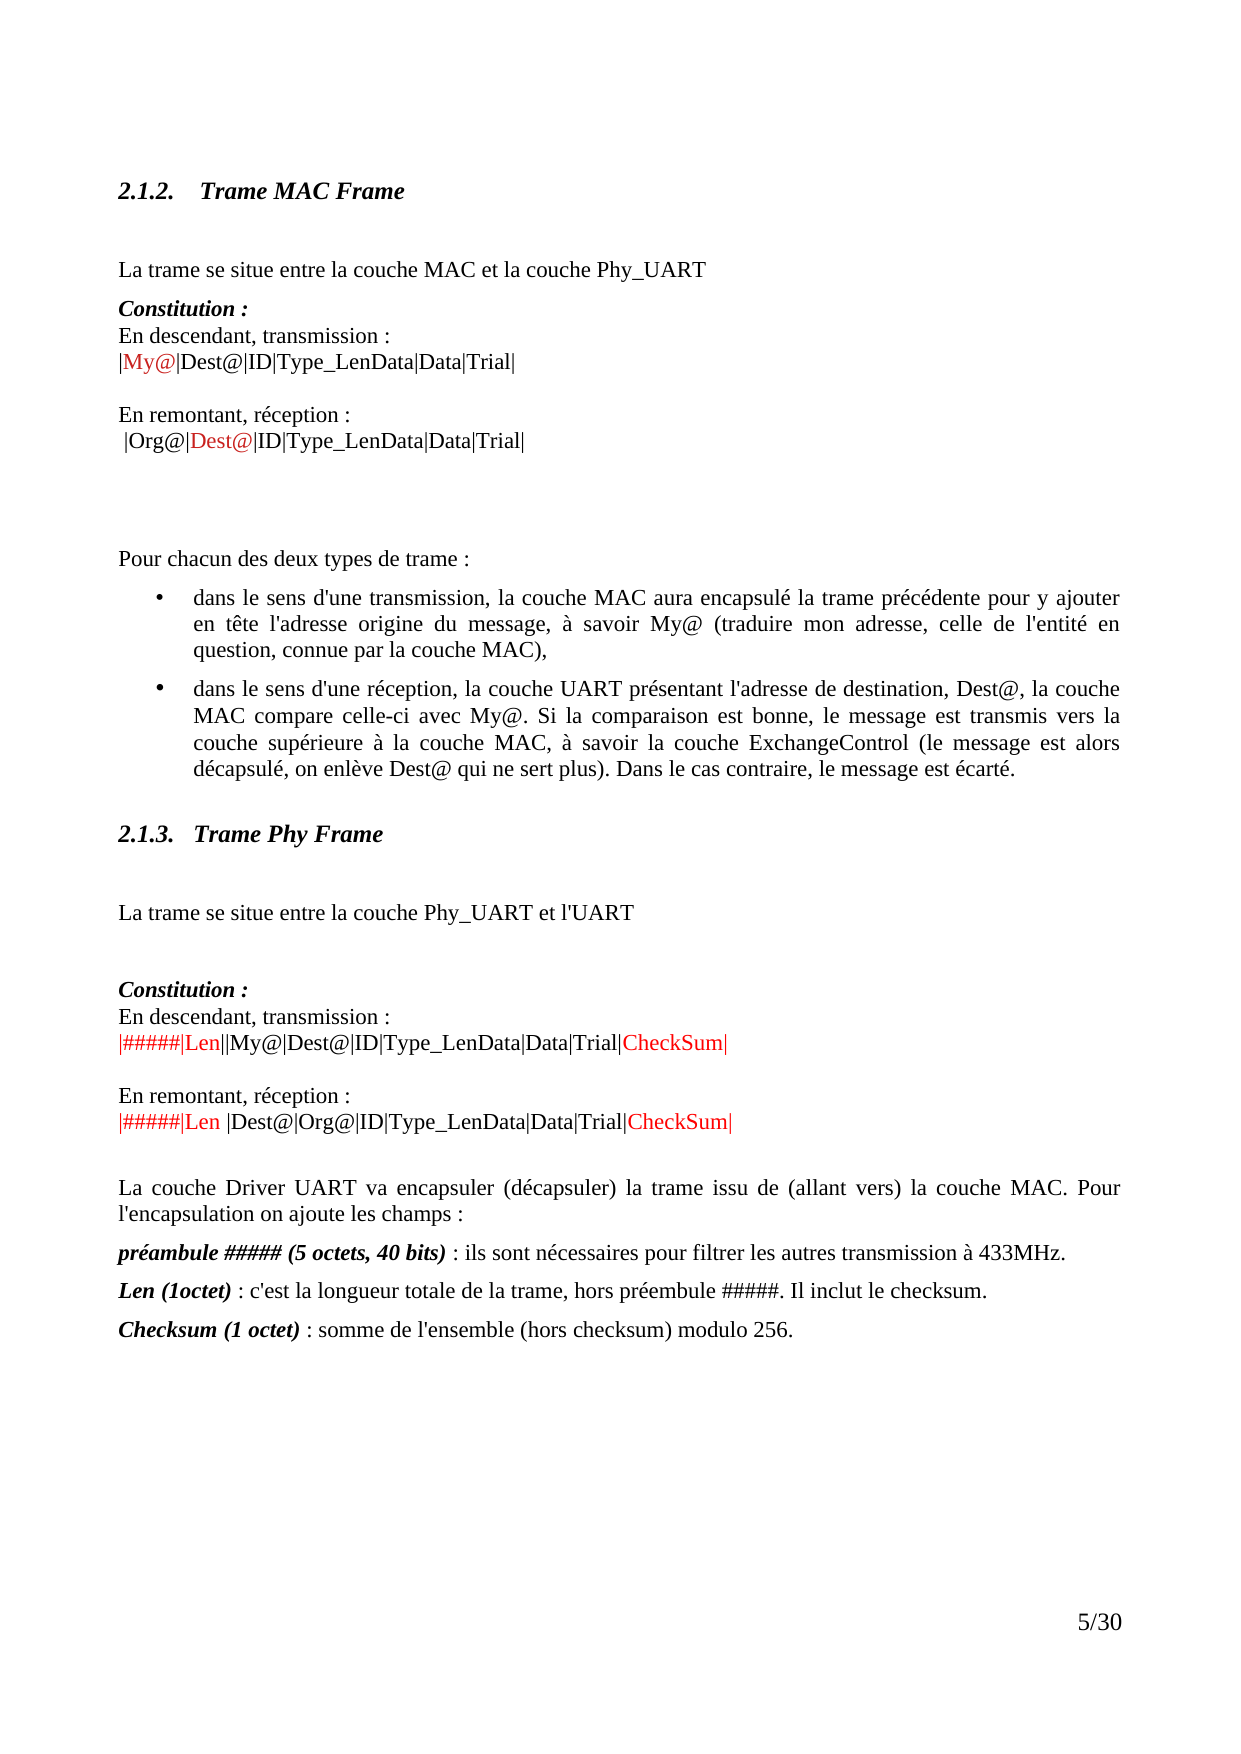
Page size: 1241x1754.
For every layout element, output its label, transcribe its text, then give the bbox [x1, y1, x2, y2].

text |Org@|Dest@|ID|Type_LenData|Data|Trial| [118, 427, 1122, 453]
text |My@|Dest@|ID|Type_LenData|Data|Trial| [118, 348, 1122, 374]
text En remontant, réception : [118, 1082, 1122, 1108]
text Len (1octet) : c'est la longueur totale de la trame, hors préembule #####. Il inclut le checksum. [118, 1278, 1122, 1304]
text |#####|Len |Dest@|Org@|ID|Type_LenData|Data|Trial|CheckSum| [118, 1108, 1122, 1135]
text La couche Driver UART va encapsuler (décapsuler) la trame issu de (allant vers) la couche MAC. Pour l'encapsulation on ajoute les champs : [118, 1173, 1122, 1226]
subtitle Trame Phy Frame [118, 819, 1122, 847]
text En descendant, transmission : [118, 1003, 1122, 1029]
text En remontant, réception : [118, 401, 1122, 427]
list dans le sens d'une transmission, la couche MAC aura encapsulé la trame précédente pour y ajouter en tête l'adresse origine du message, à savoir My@ (traduire mon adresse, celle de l'entité en question, connue par la couche MAC), [156, 584, 1122, 663]
text Checksum (1 octet) : somme de l'ensemble (hors checksum) modulo 256. [118, 1316, 1122, 1343]
text |#####|Len||My@|Dest@|ID|Type_LenData|Data|Trial|CheckSum| [118, 1029, 1122, 1056]
text La trame se situe entre la couche MAC et la couche Phy_UART [118, 256, 1122, 283]
text Pour chacun des deux types de trame : [118, 545, 1122, 571]
list dans le sens d'une réception, la couche UART présentant l'adresse de destination, Dest@, la couche MAC compare celle-ci avec My@. Si la comparaison est bonne, le message est transmis vers la couche supérieure à la couche MAC, à savoir la couche ExchangeControl (le message est alors décapsulé, on enlève Dest@ qui ne sert plus). Dans le cas contraire, le message est écarté. [156, 675, 1122, 781]
text Constitution : [118, 977, 1122, 1003]
text La trame se situe entre la couche Phy_UART et l'UART [118, 899, 1122, 925]
text Constitution : [118, 295, 1122, 322]
text préambule ##### (5 octets, 40 bits) : ils sont nécessaires pour filtrer les autres transmission à 433MHz. [118, 1239, 1122, 1265]
text En descendant, transmission : [118, 322, 1122, 348]
subtitle Trame MAC Frame [118, 176, 1122, 205]
